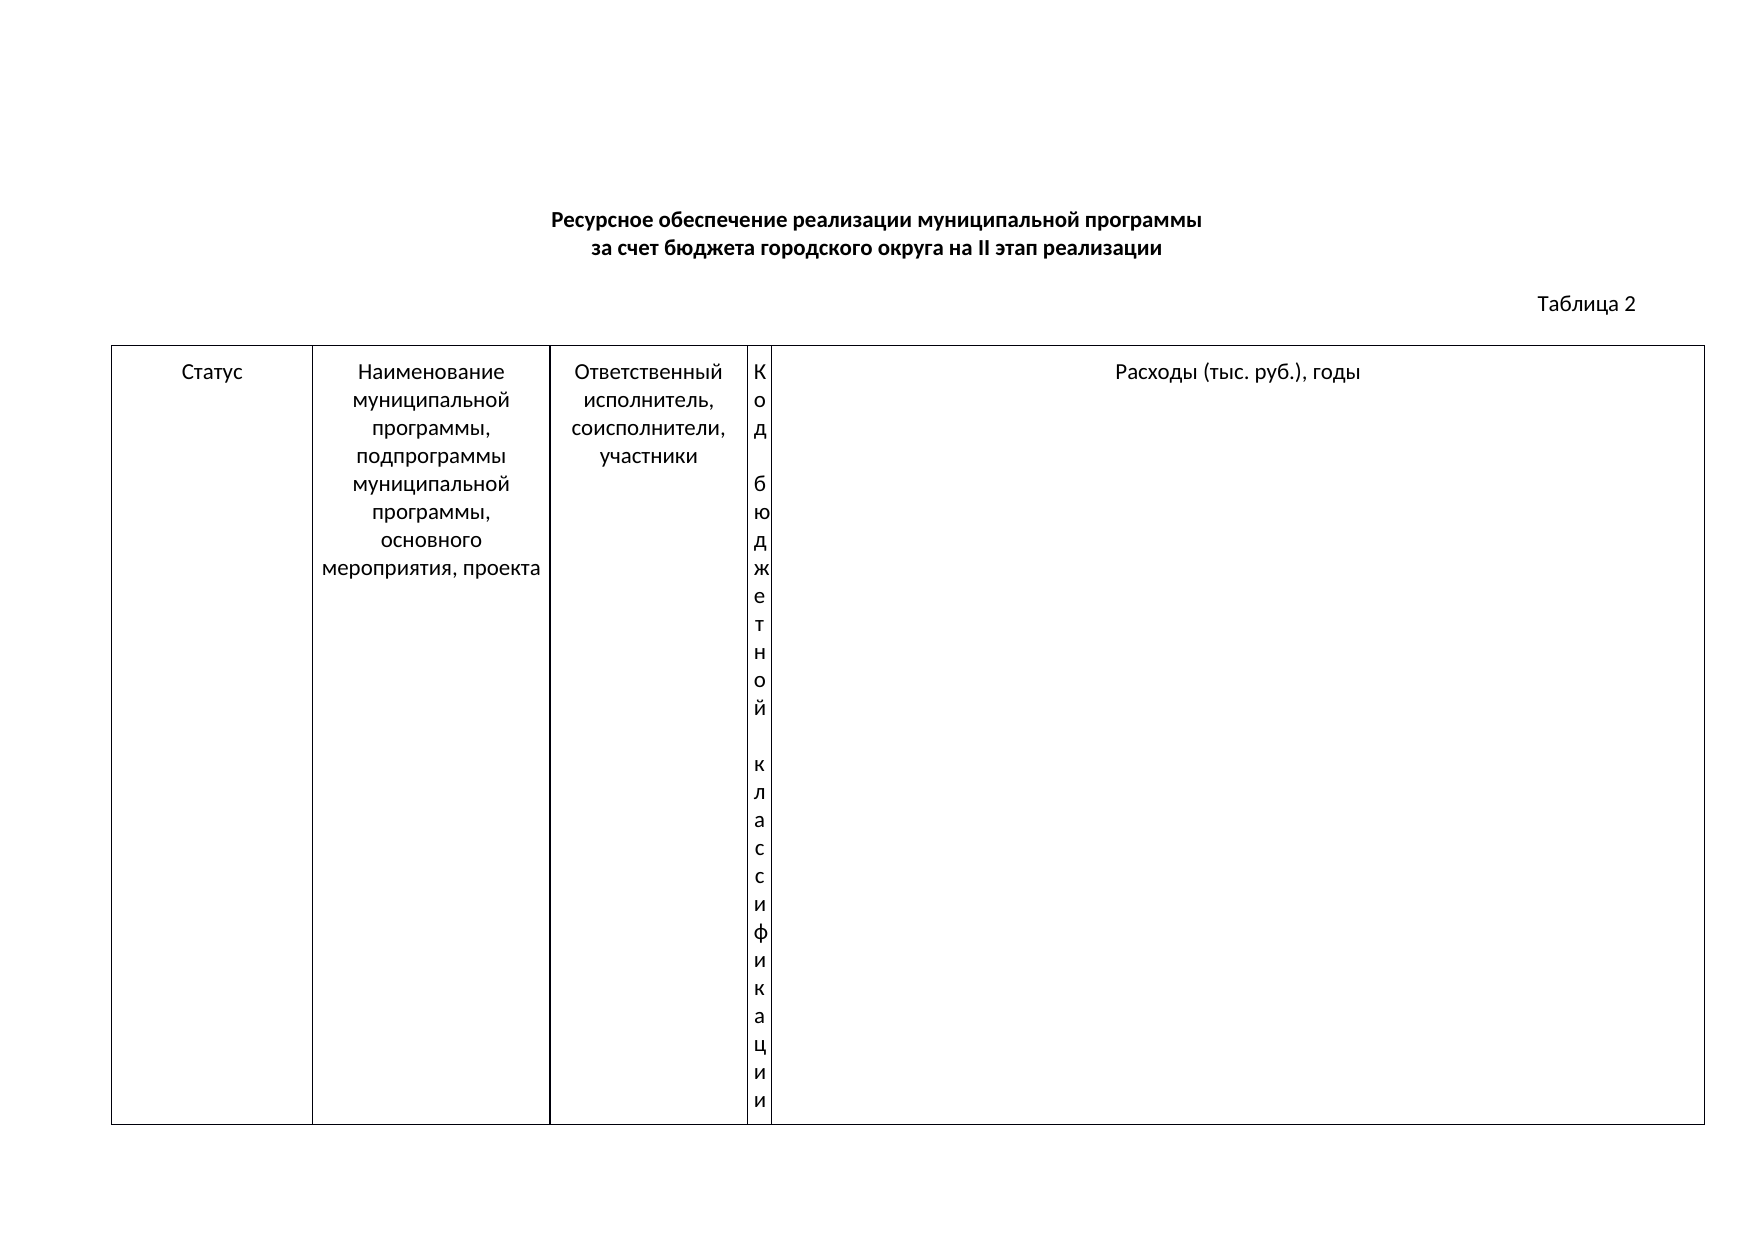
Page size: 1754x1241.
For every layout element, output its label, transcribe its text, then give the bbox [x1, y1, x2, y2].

table_header Ответственный исполнитель, соисполнители, участники [551, 346, 747, 1124]
title Ресурсное обеспечение реализации муниципальной программы [118, 205, 1636, 233]
table_header Код бюджетной классификации [748, 346, 771, 1124]
table_header Статус [112, 346, 312, 1124]
table_header Расходы (тыс. руб.), годы [772, 346, 1704, 1124]
title за счет бюджета городского округа на II этап реализации [118, 233, 1636, 261]
text Таблица 2 [118, 289, 1636, 317]
table_header Наименование муниципальной программы, подпрограммы муниципальной программы, основного мероприятия, проекта [313, 346, 549, 1124]
